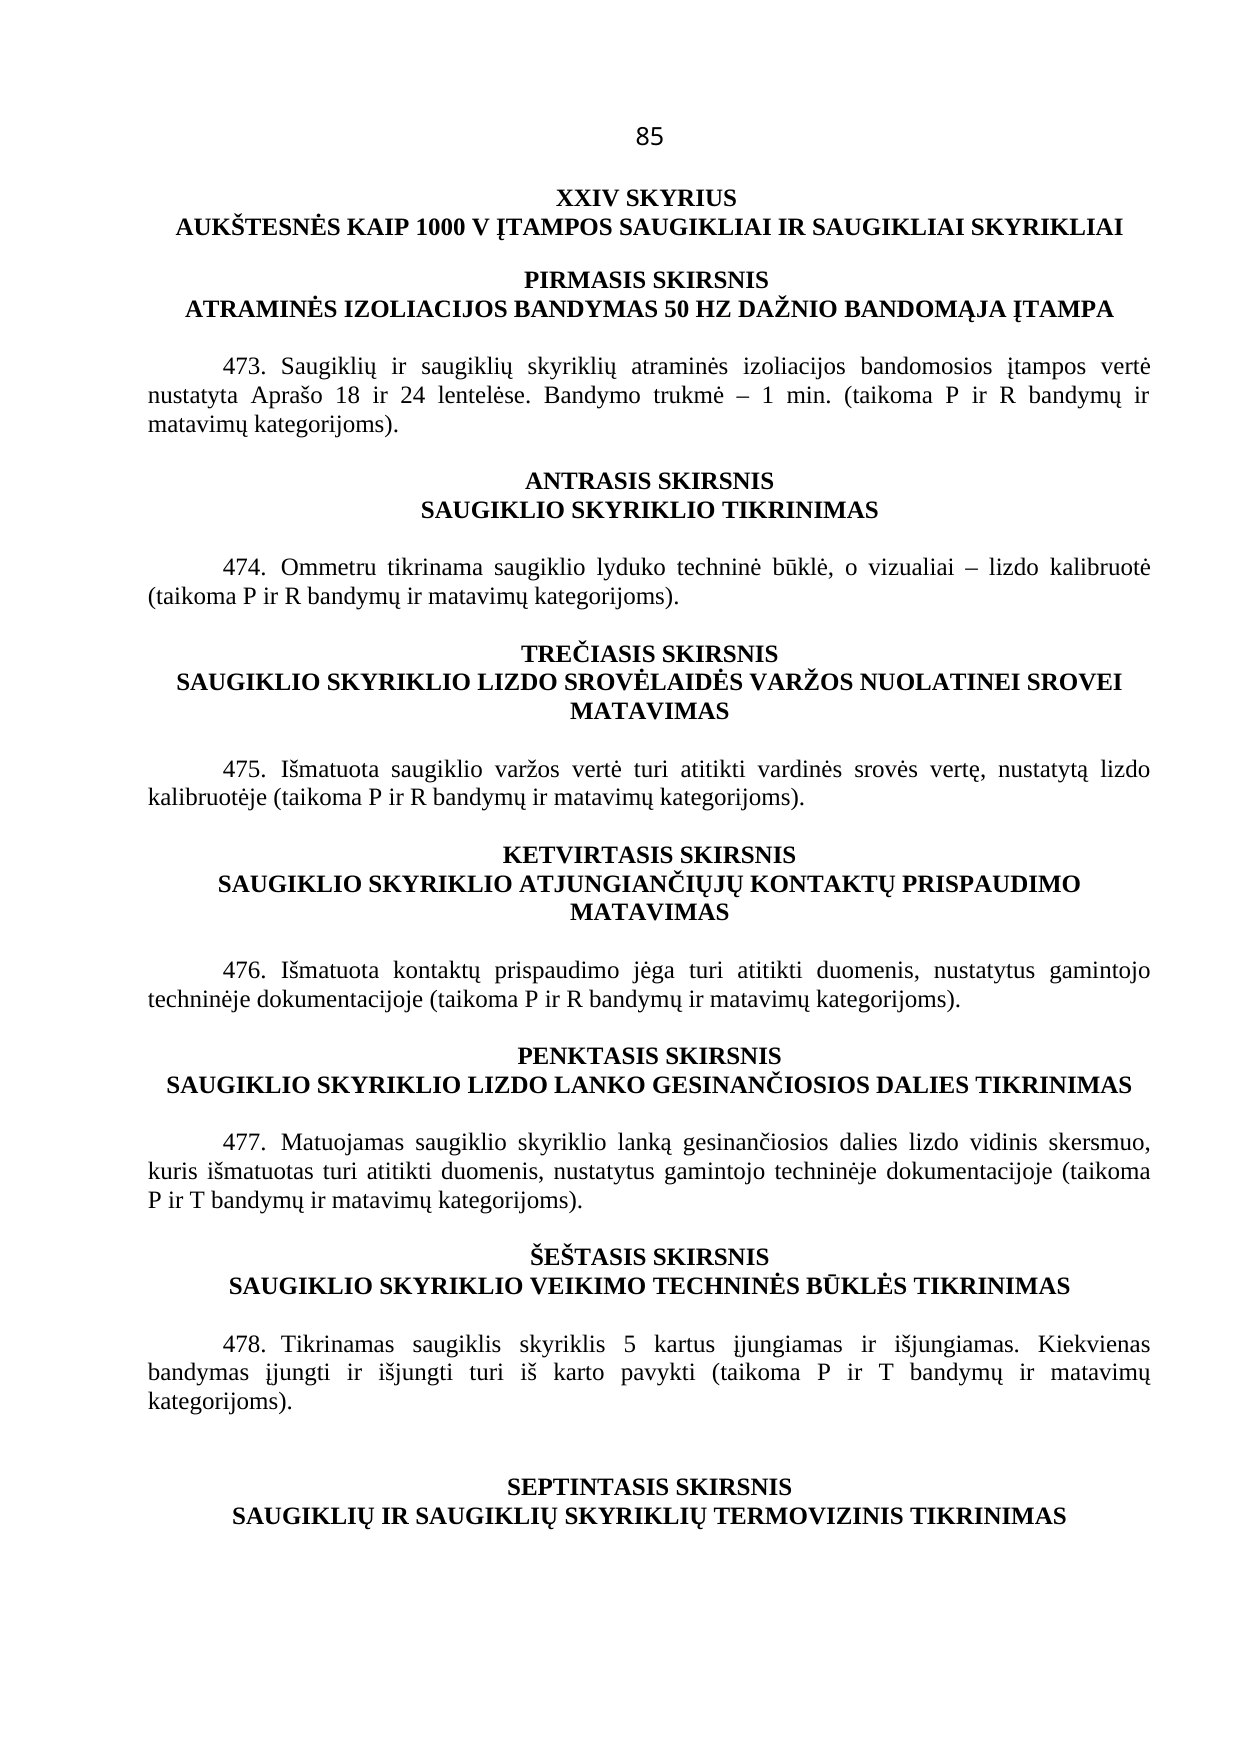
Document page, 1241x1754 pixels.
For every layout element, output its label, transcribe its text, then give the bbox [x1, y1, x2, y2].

subtitle SAUGIKLIO SKYRIKLIO ATJUNGIANČIŲJŲ KONTAKTŲ PRISPAUDIMO MATAVIMAS [148, 869, 1152, 926]
subtitle SAUGIKLIO SKYRIKLIO TIKRINIMAS [148, 495, 1152, 524]
subtitle PIRMASIS SKIRSNIS [148, 265, 1152, 294]
subtitle ATRAMINĖS IZOLIACIJOS BANDYMAS 50 HZ DAŽNIO BANDOMĄJA ĮTAMPA [148, 294, 1152, 322]
text 473. Saugiklių ir saugiklių skyriklių atraminės izoliacijos bandomosios įtampos vertė nustatyta Aprašo 18 ir 24 lentelėse. Bandymo trukmė – 1 min. (taikoma P ir R bandymų ir matavimų kategorijoms). [148, 351, 1152, 437]
subtitle SAUGIKLIO SKYRIKLIO VEIKIMO TECHNINĖS BŪKLĖS TIKRINIMAS [148, 1271, 1152, 1300]
text XXIV SKYRIUS [148, 181, 1152, 212]
subtitle PENKTASIS SKIRSNIS [148, 1041, 1152, 1070]
subtitle ANTRASIS SKIRSNIS [148, 466, 1152, 495]
text 477. Matuojamas saugiklio skyriklio lanką gesinančiosios dalies lizdo vidinis skersmuo, kuris išmatuotas turi atitikti duomenis, nustatytus gamintojo techninėje dokumentacijoje (taikoma P ir T bandymų ir matavimų kategorijoms). [148, 1127, 1152, 1214]
text 476. Išmatuota kontaktų prispaudimo jėga turi atitikti duomenis, nustatytus gamintojo techninėje dokumentacijoje (taikoma P ir R bandymų ir matavimų kategorijoms). [148, 955, 1152, 1012]
subtitle TREČIASIS SKIRSNIS [148, 639, 1152, 667]
subtitle KETVIRTASIS SKIRSNIS [148, 840, 1152, 869]
text AUKŠTESNĖS KAIP 1000 V ĮTAMPOS SAUGIKLIAI IR SAUGIKLIAI SKYRIKLIAI [148, 212, 1152, 241]
text 475. Išmatuota saugiklio varžos vertė turi atitikti vardinės srovės vertę, nustatytą lizdo kalibruotėje (taikoma P ir R bandymų ir matavimų kategorijoms). [148, 754, 1152, 811]
text 478. Tikrinamas saugiklis skyriklis 5 kartus įjungiamas ir išjungiamas. Kiekvienas bandymas įjungti ir išjungti turi iš karto pavykti (taikoma P ir T bandymų ir matavimų kategorijoms). [148, 1329, 1152, 1415]
subtitle SAUGIKLIŲ IR SAUGIKLIŲ SKYRIKLIŲ TERMOVIZINIS TIKRINIMAS [148, 1501, 1152, 1530]
subtitle SEPTINTASIS SKIRSNIS [148, 1472, 1152, 1501]
subtitle SAUGIKLIO SKYRIKLIO LIZDO LANKO GESINANČIOSIOS DALIES TIKRINIMAS [148, 1070, 1152, 1099]
text 474. Ommetru tikrinama saugiklio lyduko techninė būklė, o vizualiai – lizdo kalibruotė (taikoma P ir R bandymų ir matavimų kategorijoms). [148, 552, 1152, 610]
subtitle ŠEŠTASIS SKIRSNIS [148, 1242, 1152, 1271]
subtitle SAUGIKLIO SKYRIKLIO LIZDO SROVĖLAIDĖS VARŽOS NUOLATINEI SROVEI MATAVIMAS [148, 667, 1152, 725]
